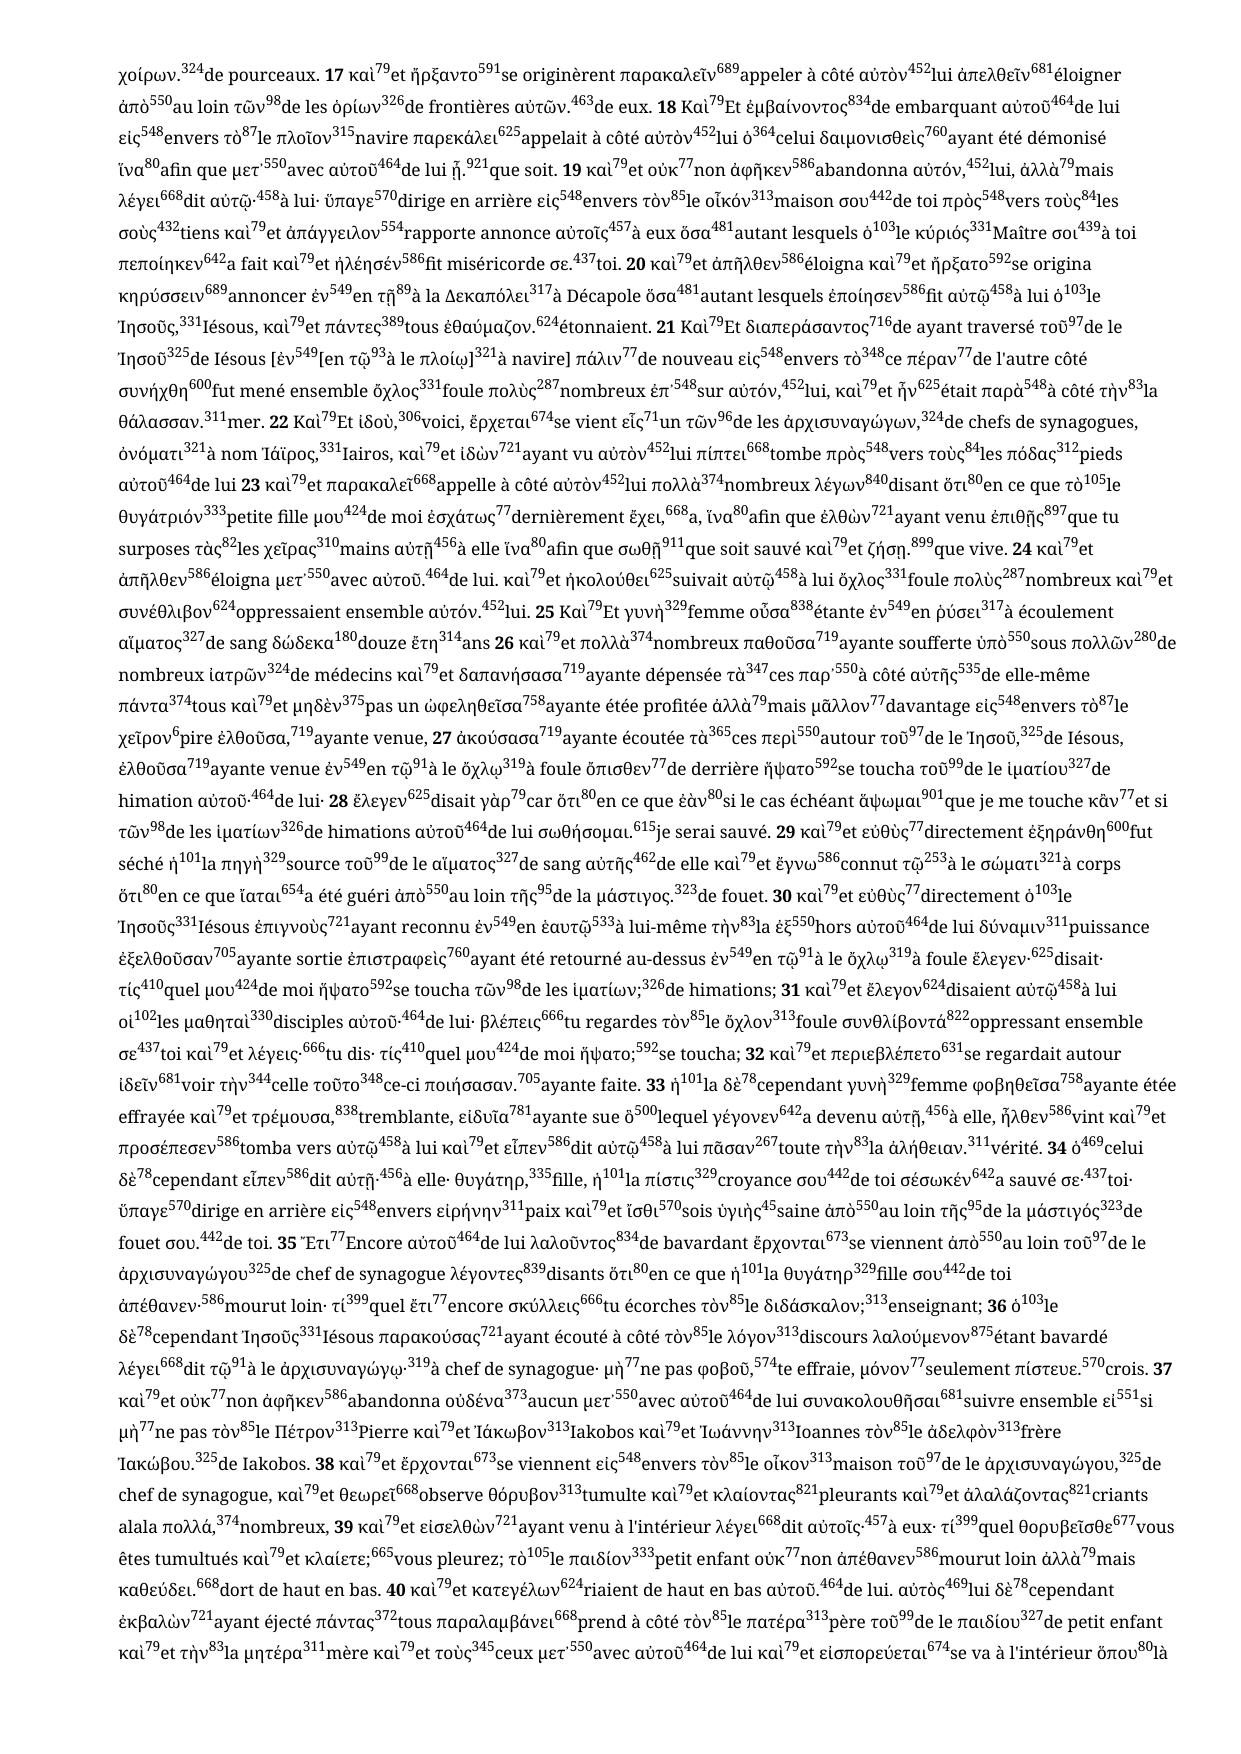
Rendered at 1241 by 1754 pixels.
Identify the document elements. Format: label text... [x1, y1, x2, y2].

text 1 Καὶ79Et ἦλθον585vinrent εἰς548envers τὸ348ce πέραν77de l'autre côté τῆς95de la θαλάσσης323de mer εἰς548envers τὴν83la χώραν311région τῶν96de les Γερασηνῶν.64de Géraséniens. 2 καὶ79et ἐξελθόντος716de ayant sorti αὐτοῦ464de lui ἐκ550hors τοῦ99de le πλοίου327de navire εὐθὺς77directement ὑπήντησεν586vint à la rencontre αὐτῷ458à lui ἐκ550hors τῶν98de les μνημείων326de mémoriaux ἄνθρωπος331être humain ἐν549en πνεύματι321à souffle ἀκαθάρτῳ,12à impur, 3 ὃς498lequel τὴν243la κατοίκησιν311établissement d'habitat εἶχεν625avait ἐν549en τοῖς92à les μνήμασιν,320à monuments, καὶ79et οὐδὲ77non cependant ἁλύσει317à chaîne οὐκέτι77non plus οὐδεὶς390aucun ἐδύνατο631se pouvait αὐτὸν452lui δῆσαι681attacher de lien 4 διὰ548par le fait de τὸ348ce αὐτὸν452lui πολλάκις77souvent πέδαις316à entraves καὶ79et ἁλύσεσιν316à chaînes δεδέσθαι688avoir été attaché de lien καὶ79et διεσπάσθαι688avoir été tiré à travers ὑπ᾽550sous αὐτοῦ464de lui τὰς82les ἁλύσεις310chaînes καὶ79et τὰς82les πέδας310entraves συντετρῖφθαι,688avoir été broyé ensemble, καὶ79et οὐδεὶς390aucun ἴσχυεν625avait la ténacité αὐτὸν452lui δαμάσαι·681dompter· 5 καὶ79et διὰ550par παντὸς384de tout νυκτὸς323de nuit καὶ79et ἡμέρας323de journée ἐν549en τοῖς92à les μνήμασιν320à monuments καὶ79et ἐν549en τοῖς92à les ὄρεσιν320à montagnes ἦν625était κράζων840croassant καὶ79et κατακόπτων840coupant de haut en bas ἑαυτὸν528lui-même λίθοις.318à pierres. 6 Καὶ79Et ἰδὼν721ayant vu τὸν85le Ἰησοῦν313Iésous ἀπὸ547au loin μακρόθεν77à distance ἔδραμεν586courut καὶ79et προσεκύνησεν586prosterna vers αὐτῷ458à lui 7 καὶ79et κράξας721ayant croassé φωνῇ317à son de voix μεγάλῃ8à grande λέγει·668dit· τί412quel ἐμοὶ420à moi καὶ79et σοί,439à toi, Ἰησοῦ337Iésous υἱὲ337fils τοῦ97de le θεοῦ325de Dieu τοῦ97de le ὑψίστου;65de très haut; ὁρκίζω664je fais sermenter σε437toi τὸν85le θεόν,313Dieu, μή77ne pas με417moi βασανίσῃς.897que tu tortures. 8 ἔλεγεν625disait γὰρ79car αὐτῷ·458à lui· ἔξελθε554sors τὸ111le πνεῦμα339souffle τὸ111le ἀκάθαρτον28impur ἐκ550hors τοῦ97de le ἀνθρώπου.325de être humain. 9 καὶ79et ἐπηρώτα625demandait sur αὐτόν·452lui· τί412quel ὄνομά333nom σοι;439à toi; καὶ79et λέγει668dit αὐτῷ·458à lui· λεγιὼν329légion ὄνομά333nom μοι,420à moi, ὅτι80en ce que πολλοί389nombreux ἐσμεν.663nous sommes. 10 καὶ79et παρεκάλει625appelait à côté αὐτὸν452lui πολλὰ374nombreux ἵνα80afin que μὴ77ne pas αὐτὰ453eux ἀποστείλῃ899que envoie ἔξω552au-dehors τῆς95de la χώρας.323de région. 11 Ἦν625Était δὲ78cependant ἐκεῖ77là πρὸς549vers τῷ93à le ὄρει321à montagne ἀγέλη329harde χοίρων324de pourceaux μεγάλη20grande βοσκομένη·889étante faite paître· 12 καὶ79et παρεκάλεσαν585appelèrent à côté αὐτὸν452lui λέγοντες·839disants· πέμψον554mande ἡμᾶς416nous εἰς548envers τοὺς84les χοίρους,312pourceaux, ἵνα80afin que εἰς548envers αὐτοὺς451eux εἰσέλθωμεν.894que nous venions à l'intérieur. 13 καὶ79et ἐπέτρεψεν586permit αὐτοῖς.459à eux. καὶ79et ἐξελθόντα722ayants sortis τὰ104les πνεύματα332souffles τὰ104les ἀκάθαρτα23impurs εἰσῆλθον585vinrent à l'intérieur εἰς548envers τοὺς84les χοίρους,312pourceaux, καὶ79et ὥρμησεν586rua ἡ101la ἀγέλη329harde κατὰ550contre τοῦ97de le κρημνοῦ325de escarpement εἰς548envers τὴν83la θάλασσαν,311mer, ὡς77comme δισχίλιοι,70deux mille, καὶ79et ἐπνίγοντο635étaient étouffé ἐν549en τῇ89à la θαλάσσῃ.317à mer. 14 Καὶ79Et οἱ363ceux βόσκοντες839faisants paître αὐτοὺς451eux ἔφυγον585fuirent καὶ79et ἀπήγγειλαν585rapportèrent annonce εἰς548envers τὴν83la πόλιν311cité καὶ79et εἰς548envers τοὺς84les ἀγρούς·312champs· καὶ79et ἦλθον585vinrent ἰδεῖν681voir τί412quel ἐστιν668est τὸ366ce γεγονὸς785ayant devenu 15 καὶ79et ἔρχονται673se viennent πρὸς548vers τὸν85le Ἰησοῦν313Iésous καὶ79et θεωροῦσιν667observent τὸν346celui δαιμονιζόμενον875étant démonisé καθήμενον849se étant assis ἱματισμένον796ayant été vêtu himation καὶ79et σωφρονοῦντα,822étant sain d'émotion, τὸν346celui ἐσχηκότα770ayant eu τὸν85le λεγεῶνα,313légion, καὶ79et ἐφοβήθησαν.599furent effrayé. 16 καὶ79et διηγήσαντο591se racontèrent complètement αὐτοῖς457à eux οἱ363ceux ἰδόντες720ayants vus πῶς77comment? ἐγένετο592se devint τῷ352à celui δαιμονιζομένῳ880à étant démonisé καὶ79et περὶ550autour τῶν96de les χοίρων.324de pourceaux. 17 καὶ79et ἤρξαντο591se originèrent παρακαλεῖν689appeler à côté αὐτὸν452lui ἀπελθεῖν681éloigner ἀπὸ550au loin τῶν98de les ὁρίων326de frontières αὐτῶν.463de eux. 18 Καὶ79Et ἐμβαίνοντος834de embarquant αὐτοῦ464de lui εἰς548envers τὸ87le πλοῖον315navire παρεκάλει625appelait à côté αὐτὸν452lui ὁ364celui δαιμονισθεὶς760ayant été démonisé ἵνα80afin que μετ᾽550avec αὐτοῦ464de lui ᾖ.921que soit. 19 καὶ79et οὐκ77non ἀφῆκεν586abandonna αὐτόν,452lui, ἀλλὰ79mais λέγει668dit αὐτῷ·458à lui· ὕπαγε570dirige en arrière εἰς548envers τὸν85le οἶκόν313maison σου442de toi πρὸς548vers τοὺς84les σοὺς432tiens καὶ79et ἀπάγγειλον554rapporte annonce αὐτοῖς457à eux ὅσα481autant lesquels ὁ103le κύριός331Maître σοι439à toi πεποίηκεν642a fait καὶ79et ἠλέησέν586fit miséricorde σε.437toi. 20 καὶ79et ἀπῆλθεν586éloigna καὶ79et ἤρξατο592se origina κηρύσσειν689annoncer ἐν549en τῇ89à la Δεκαπόλει317à Décapole ὅσα481autant lesquels ἐποίησεν586fit αὐτῷ458à lui ὁ103le Ἰησοῦς,331Iésous, καὶ79et πάντες389tous ἐθαύμαζον.624étonnaient. 21 Καὶ79Et διαπεράσαντος716de ayant traversé τοῦ97de le Ἰησοῦ325de Iésous [ἐν549[en τῷ93à le πλοίῳ]321à navire] πάλιν77de nouveau εἰς548envers τὸ348ce πέραν77de l'autre côté συνήχθη600fut mené ensemble ὄχλος331foule πολὺς287nombreux ἐπ᾽548sur αὐτόν,452lui, καὶ79et ἦν625était παρὰ548à côté τὴν83la θάλασσαν.311mer. 22 Καὶ79Et ἰδοὺ,306voici, ἔρχεται674se vient εἷς71un τῶν96de les ἀρχισυναγώγων,324de chefs de synagogues, ὀνόματι321à nom Ἰάϊρος,331Iairos, καὶ79et ἰδὼν721ayant vu αὐτὸν452lui πίπτει668tombe πρὸς548vers τοὺς84les πόδας312pieds αὐτοῦ464de lui 23 καὶ79et παρακαλεῖ668appelle à côté αὐτὸν452lui πολλὰ374nombreux λέγων840disant ὅτι80en ce que τὸ105le θυγάτριόν333petite fille μου424de moi ἐσχάτως77dernièrement ἔχει,668a, ἵνα80afin que ἐλθὼν721ayant venu ἐπιθῇς897que tu surposes τὰς82les χεῖρας310mains αὐτῇ456à elle ἵνα80afin que σωθῇ911que soit sauvé καὶ79et ζήσῃ.899que vive. 24 καὶ79et ἀπῆλθεν586éloigna μετ᾽550avec αὐτοῦ.464de lui. καὶ79et ἠκολούθει625suivait αὐτῷ458à lui ὄχλος331foule πολὺς287nombreux καὶ79et συνέθλιβον624oppressaient ensemble αὐτόν.452lui. 25 Καὶ79Et γυνὴ329femme οὖσα838étante ἐν549en ῥύσει317à écoulement αἵματος327de sang δώδεκα180douze ἔτη314ans 26 καὶ79et πολλὰ374nombreux παθοῦσα719ayante soufferte ὑπὸ550sous πολλῶν280de nombreux ἰατρῶν324de médecins καὶ79et δαπανήσασα719ayante dépensée τὰ347ces παρ᾽550à côté αὐτῆς535de elle-même πάντα374tous καὶ79et μηδὲν375pas un ὠφεληθεῖσα758ayante étée profitée ἀλλὰ79mais μᾶλλον77davantage εἰς548envers τὸ87le χεῖρον6pire ἐλθοῦσα,719ayante venue, 27 ἀκούσασα719ayante écoutée τὰ365ces περὶ550autour τοῦ97de le Ἰησοῦ,325de Iésous, ἐλθοῦσα719ayante venue ἐν549en τῷ91à le ὄχλῳ319à foule ὄπισθεν77de derrière ἥψατο592se toucha τοῦ99de le ἱματίου327de himation αὐτοῦ·464de lui· 28 ἔλεγεν625disait γὰρ79car ὅτι80en ce que ἐὰν80si le cas échéant ἅψωμαι901que je me touche κἂν77et si τῶν98de les ἱματίων326de himations αὐτοῦ464de lui σωθήσομαι.615je serai sauvé. 29 καὶ79et εὐθὺς77directement ἐξηράνθη600fut séché ἡ101la πηγὴ329source τοῦ99de le αἵματος327de sang αὐτῆς462de elle καὶ79et ἔγνω586connut τῷ253à le σώματι321à corps ὅτι80en ce que ἴαται654a été guéri ἀπὸ550au loin τῆς95de la μάστιγος.323de fouet. 30 καὶ79et εὐθὺς77directement ὁ103le Ἰησοῦς331Iésous ἐπιγνοὺς721ayant reconnu ἐν549en ἑαυτῷ533à lui-même τὴν83la ἐξ550hors αὐτοῦ464de lui δύναμιν311puissance ἐξελθοῦσαν705ayante sortie ἐπιστραφεὶς760ayant été retourné au-dessus ἐν549en τῷ91à le ὄχλῳ319à foule ἔλεγεν·625disait· τίς410quel μου424de moi ἥψατο592se toucha τῶν98de les ἱματίων;326de himations; 31 καὶ79et ἔλεγον624disaient αὐτῷ458à lui οἱ102les μαθηταὶ330disciples αὐτοῦ·464de lui· βλέπεις666tu regardes τὸν85le ὄχλον313foule συνθλίβοντά822oppressant ensemble σε437toi καὶ79et λέγεις·666tu dis· τίς410quel μου424de moi ἥψατο;592se toucha; 32 καὶ79et περιεβλέπετο631se regardait autour ἰδεῖν681voir τὴν344celle τοῦτο348ce-ci ποιήσασαν.705ayante faite. 33 ἡ101la δὲ78cependant γυνὴ329femme φοβηθεῖσα758ayante étée effrayée καὶ79et τρέμουσα,838tremblante, εἰδυῖα781ayante sue ὃ500lequel γέγονεν642a devenu αὐτῇ,456à elle, ἦλθεν586vint καὶ79et προσέπεσεν586tomba vers αὐτῷ458à lui καὶ79et εἶπεν586dit αὐτῷ458à lui πᾶσαν267toute τὴν83la ἀλήθειαν.311vérité. 34 ὁ469celui δὲ78cependant εἶπεν586dit αὐτῇ·456à elle· θυγάτηρ,335fille, ἡ101la πίστις329croyance σου442de toi σέσωκέν642a sauvé σε·437toi· ὕπαγε570dirige en arrière εἰς548envers εἰρήνην311paix καὶ79et ἴσθι570sois ὑγιὴς45saine ἀπὸ550au loin τῆς95de la μάστιγός323de fouet σου.442de toi. 35 Ἔτι77Encore αὐτοῦ464de lui λαλοῦντος834de bavardant ἔρχονται673se viennent ἀπὸ550au loin τοῦ97de le ἀρχισυναγώγου325de chef de synagogue λέγοντες839disants ὅτι80en ce que ἡ101la θυγάτηρ329fille σου442de toi ἀπέθανεν·586mourut loin· τί399quel ἔτι77encore σκύλλεις666tu écorches τὸν85le διδάσκαλον;313enseignant; 36 ὁ103le δὲ78cependant Ἰησοῦς331Iésous παρακούσας721ayant écouté à côté τὸν85le λόγον313discours λαλούμενον875étant bavardé λέγει668dit τῷ91à le ἀρχισυναγώγῳ·319à chef de synagogue· μὴ77ne pas φοβοῦ,574te effraie, μόνον77seulement πίστευε.570crois. 37 καὶ79et οὐκ77non ἀφῆκεν586abandonna οὐδένα373aucun μετ᾽550avec αὐτοῦ464de lui συνακολουθῆσαι681suivre ensemble εἰ551si μὴ77ne pas τὸν85le Πέτρον313Pierre καὶ79et Ἰάκωβον313Iakobos καὶ79et Ἰωάννην313Ioannes τὸν85le ἀδελφὸν313frère Ἰακώβου.325de Iakobos. 38 καὶ79et ἔρχονται673se viennent εἰς548envers τὸν85le οἶκον313maison τοῦ97de le ἀρχισυναγώγου,325de chef de synagogue, καὶ79et θεωρεῖ668observe θόρυβον313tumulte καὶ79et κλαίοντας821pleurants καὶ79et ἀλαλάζοντας821criants alala πολλά,374nombreux, 39 καὶ79et εἰσελθὼν721ayant venu à l'intérieur λέγει668dit αὐτοῖς·457à eux· τί399quel θορυβεῖσθε677vous êtes tumultués καὶ79et κλαίετε;665vous pleurez; τὸ105le παιδίον333petit enfant οὐκ77non ἀπέθανεν586mourut loin ἀλλὰ79mais καθεύδει.668dort de haut en bas. 40 καὶ79et κατεγέλων624riaient de haut en bas αὐτοῦ.464de lui. αὐτὸς469lui δὲ78cependant ἐκβαλὼν721ayant éjecté πάντας372tous παραλαμβάνει668prend à côté τὸν85le πατέρα313père τοῦ99de le παιδίου327de petit enfant καὶ79et τὴν83la μητέρα311mère καὶ79et τοὺς345ceux μετ᾽550avec αὐτοῦ464de lui καὶ79et εἰσπορεύεται674se va à l'intérieur ὅπου80là où ἦν625était τὸ105le παιδίον.333petit enfant. 41 καὶ79et κρατήσας721ayant saisi avec force τῆς95de la χειρὸς323de main τοῦ99de le παιδίου327de petit enfant λέγει668dit αὐτῇ·456à elle· ταλιθα341Talitha κουμ,341koum, ὅ500lequel ἐστιν668est μεθερμηνευόμενον·893étant traduit· τὸ111le κοράσιον,339fillette, σοὶ439à toi λέγω,664je dis, ἔγειρε.570éveille. 42 καὶ79et εὐθὺς77directement ἀνέστη586redressa τὸ105le κοράσιον333fillette καὶ79et περιεπάτει·625piétinait autour· ἦν625était γὰρ79car ἐτῶν326de ans δώδεκα.192de douze. καὶ79et ἐξέστησαν585extasièrent [εὐθὺς]77[directement] ἐκστάσει317à extase μεγάλῃ.8à grande. 43 καὶ79et διεστείλατο592se équipa en séparant αὐτοῖς457à eux πολλὰ374nombreux ἵνα80afin que μηδεὶς390pas un γνοῖ899que connaisse τοῦτο,348ce-ci, καὶ79et εἶπεν586dit δοθῆναι683être donné αὐτῇ456à elle φαγεῖν.681manger. [118, 59, 1181, 1665]
